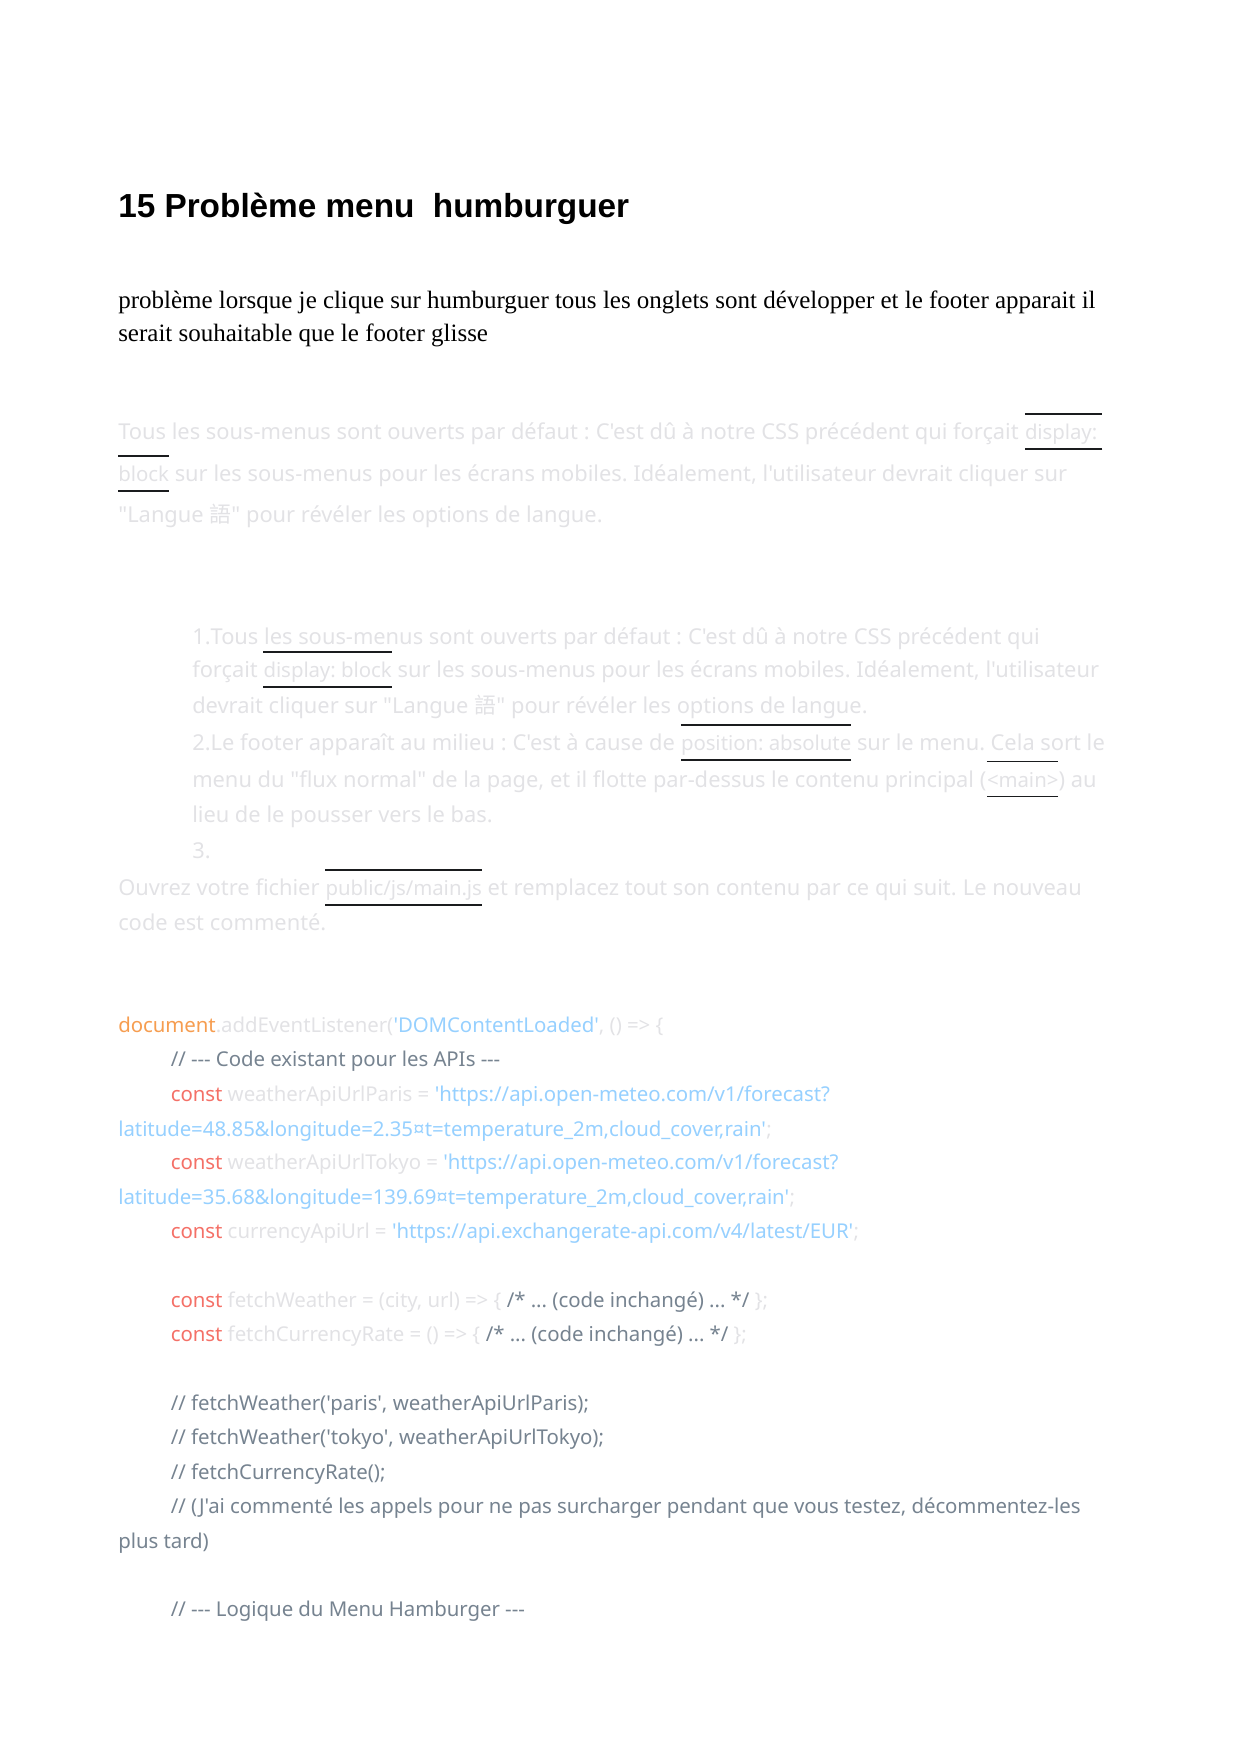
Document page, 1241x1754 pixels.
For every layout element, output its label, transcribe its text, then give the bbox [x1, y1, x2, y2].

list Tous les sous-menus sont ouverts par défaut : C'est dû à notre CSS précédent qui forçait display: block sur les sous-menus pour les écrans mobiles. Idéalement, l'utilisateur devrait cliquer sur "Langue 語" pour révéler les options de langue. [118, 620, 1122, 719]
text const weatherApiUrlTokyo = 'https://api.open-meteo.com/v1/forecast?latitude=35.68&longitude=139.69¤t=temperature_2m,cloud_cover,rain'; [118, 1142, 1122, 1211]
text Tous les sous-menus sont ouverts par défaut : C'est dû à notre CSS précédent qui forçait display: block sur les sous-menus pour les écrans mobiles. Idéalement, l'utilisateur devrait cliquer sur "Langue 語" pour révéler les options de langue. [118, 413, 1122, 528]
text // fetchWeather('paris', weatherApiUrlParis); [118, 1382, 1122, 1417]
text const weatherApiUrlParis = 'https://api.open-meteo.com/v1/forecast?latitude=48.85&longitude=2.35¤t=temperature_2m,cloud_cover,rain'; [118, 1073, 1122, 1142]
text // --- Code existant pour les APIs --- [118, 1039, 1122, 1073]
text Ouvrez votre fichier public/js/main.js et remplacez tout son contenu par ce qui suit. Le nouveau code est commenté. [118, 869, 1122, 937]
subtitle 15 Problème menu humburguer [118, 187, 1122, 225]
text document.addEventListener('DOMContentLoaded', () => { [118, 1004, 1122, 1039]
text // fetchWeather('tokyo', weatherApiUrlTokyo); [118, 1417, 1122, 1451]
text // --- Logique du Menu Hamburger --- [118, 1589, 1122, 1623]
text // (J'ai commenté les appels pour ne pas surcharger pendant que vous testez, décommentez-les plus tard) [118, 1486, 1122, 1554]
text const currencyApiUrl = 'https://api.exchangerate-api.com/v4/latest/EUR'; [118, 1211, 1122, 1245]
text problème lorsque je clique sur humburguer tous les onglets sont développer et le footer apparait il serait souhaitable que le footer glisse [118, 285, 1122, 347]
list Le footer apparaît au milieu : C'est à cause de position: absolute sur le menu. Cela sort le menu du "flux normal" de la page, et il flotte par-dessus le contenu principal (<main>) au lieu de le pousser vers le bas. [118, 724, 1122, 829]
text const fetchCurrencyRate = () => { /* ... (code inchangé) ... */ }; [118, 1314, 1122, 1348]
text const fetchWeather = (city, url) => { /* ... (code inchangé) ... */ }; [118, 1279, 1122, 1314]
text // fetchCurrencyRate(); [118, 1451, 1122, 1486]
